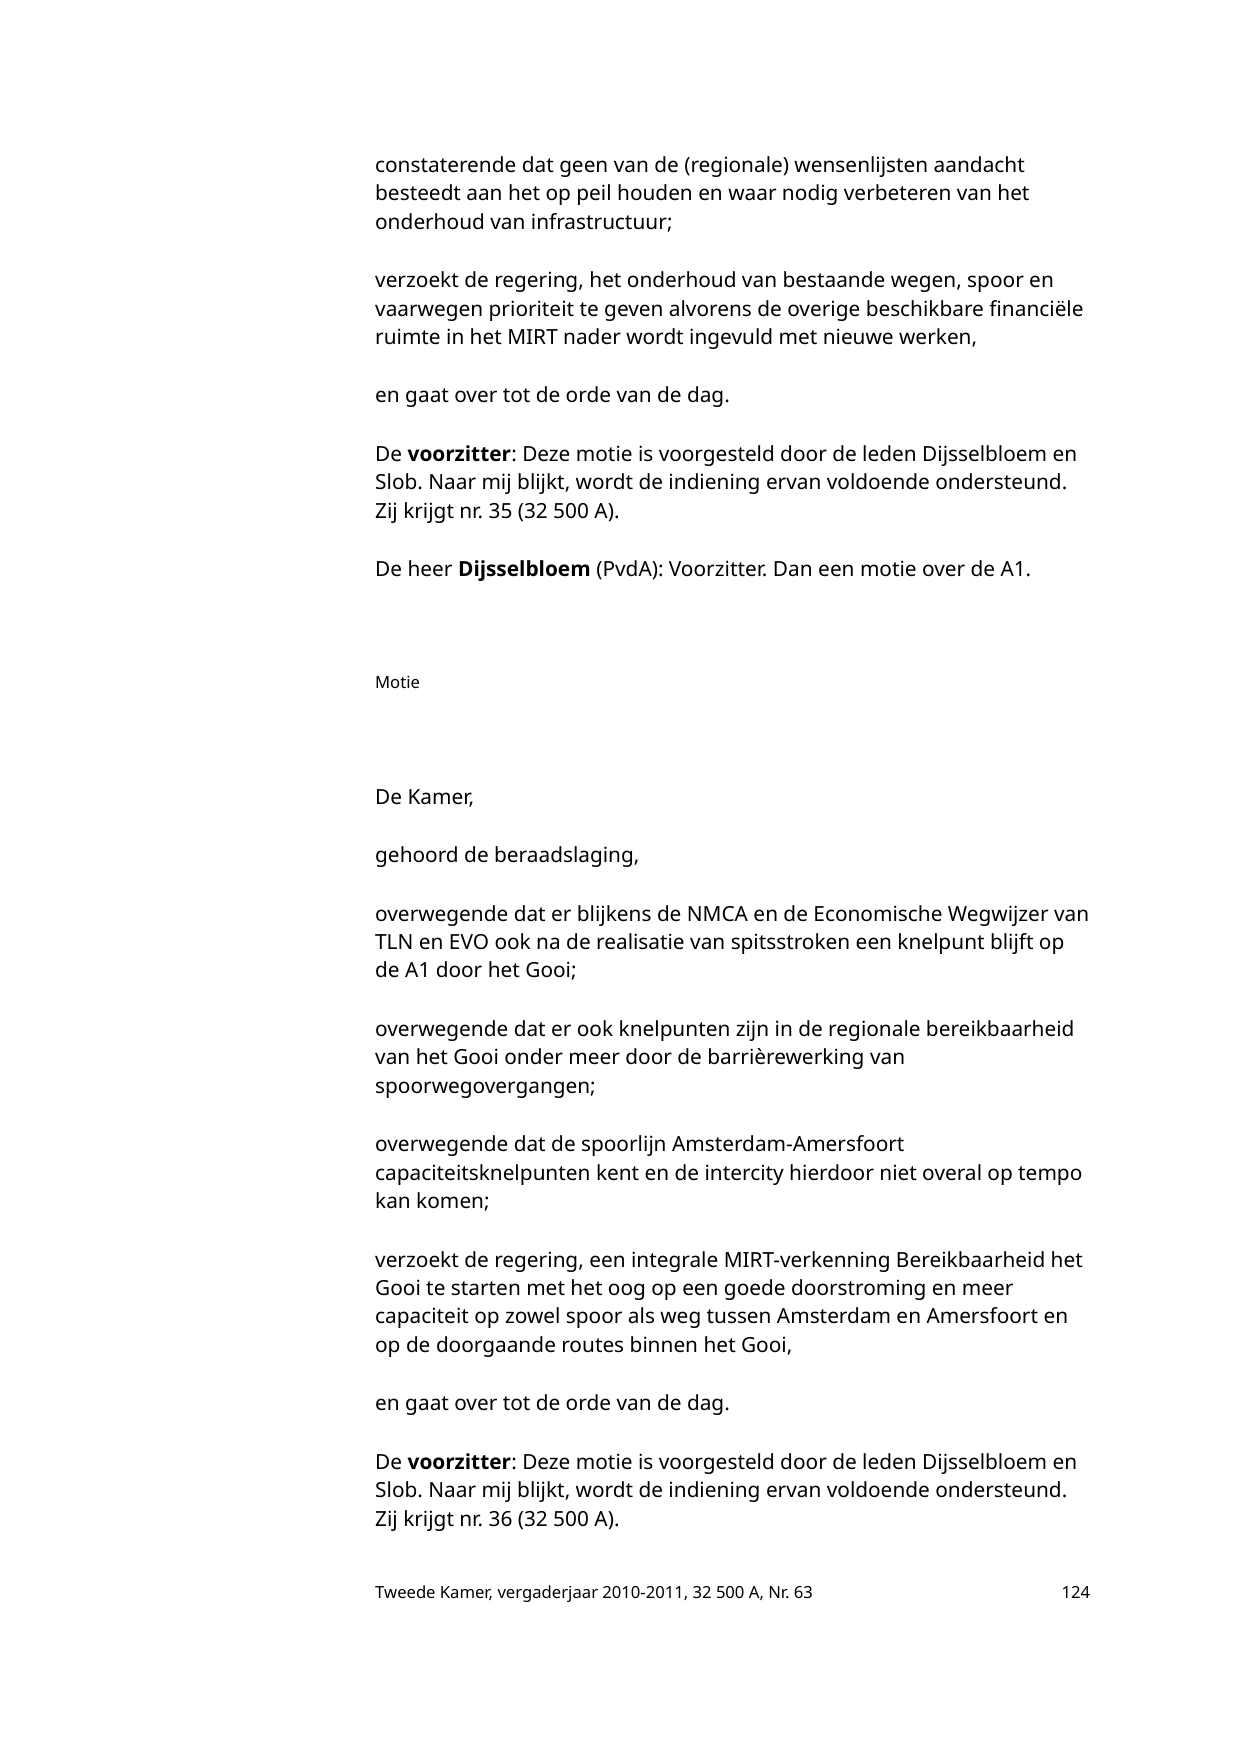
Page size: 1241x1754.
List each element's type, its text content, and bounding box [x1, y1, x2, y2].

text overwegende dat er blijkens de NMCA en de Economische Wegwijzer van TLN en EVO ook na de realisatie van spitsstroken een knelpunt blijft op de A1 door het Gooi; [375, 899, 1090, 984]
text en gaat over tot de orde van de dag. [375, 381, 1090, 409]
text De voorzitter: Deze motie is voorgesteld door de leden Dijsselbloem en Slob. Naar mij blijkt, wordt de indiening ervan voldoende ondersteund. [375, 1447, 1090, 1504]
table_header Motie [375, 671, 1090, 723]
text constaterende dat geen van de (regionale) wensenlijsten aandacht besteedt aan het op peil houden en waar nodig verbeteren van het onderhoud van infrastructuur; [375, 150, 1090, 235]
text verzoekt de regering, een integrale MIRT-verkenning Bereikbaarheid het Gooi te starten met het oog op een goede doorstroming en meer capaciteit op zowel spoor als weg tussen Amsterdam en Amersfoort en op de doorgaande routes binnen het Gooi, [375, 1245, 1090, 1358]
text Zij krijgt nr. 35 (32 500 A). [375, 496, 1090, 524]
text De heer Dijsselbloem (PvdA): Voorzitter. Dan een motie over de A1. [375, 554, 1090, 583]
text Zij krijgt nr. 36 (32 500 A). [375, 1504, 1090, 1532]
text en gaat over tot de orde van de dag. [375, 1388, 1090, 1417]
text verzoekt de regering, het onderhoud van bestaande wegen, spoor en vaarwegen prioriteit te geven alvorens de overige beschikbare financiële ruimte in het MIRT nader wordt ingevuld met nieuwe werken, [375, 265, 1090, 351]
text De Kamer, [375, 782, 1090, 810]
text gehoord de beraadslaging, [375, 840, 1090, 869]
text overwegende dat de spoorlijn Amsterdam-Amersfoort capaciteitsknelpunten kent en de intercity hierdoor niet overal op tempo kan komen; [375, 1129, 1090, 1215]
text De voorzitter: Deze motie is voorgesteld door de leden Dijsselbloem en Slob. Naar mij blijkt, wordt de indiening ervan voldoende ondersteund. [375, 439, 1090, 496]
text overwegende dat er ook knelpunten zijn in de regionale bereikbaarheid van het Gooi onder meer door de barrièrewerking van spoorwegovergangen; [375, 1014, 1090, 1099]
